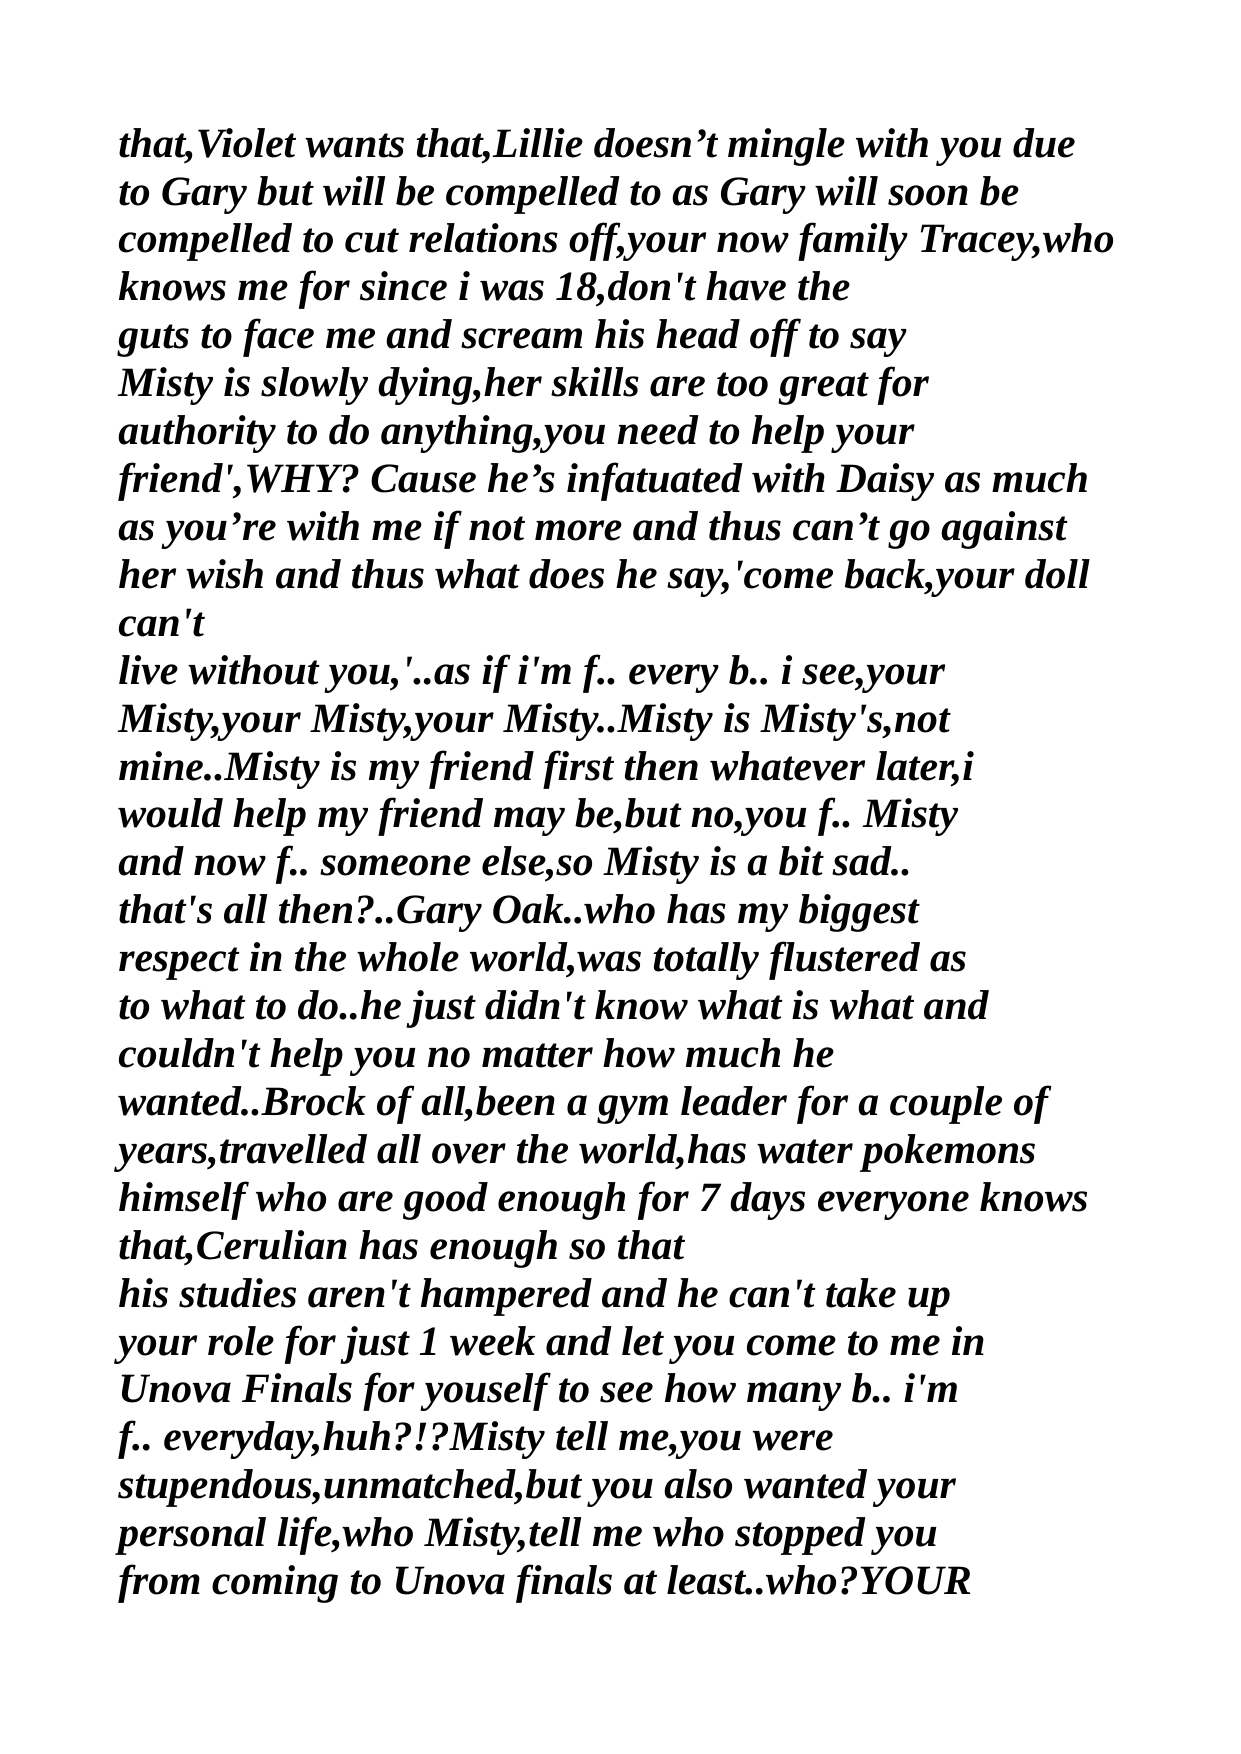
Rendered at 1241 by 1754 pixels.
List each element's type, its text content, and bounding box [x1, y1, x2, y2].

text would help my friend may be,but no,you f.. Misty [118, 789, 1122, 837]
text his studies aren't hampered and he can't take up [118, 1268, 1122, 1316]
text authority to do anything,you need to help your [118, 406, 1122, 453]
text couldn't help you no matter how much he [118, 1028, 1122, 1076]
text years,travelled all over the world,has water pokemons himself who are good enough for 7 days everyone knows that,Cerulian has enough so that [118, 1124, 1122, 1268]
text friend',WHY? Cause he’s infatuated with Daisy as much as you’re with me if not more and thus can’t go against her wish and thus what does he say,'come back,your doll can't [118, 453, 1122, 645]
text mine..Misty is my friend first then whatever later,i [118, 741, 1122, 789]
text Misty is slowly dying,her skills are too great for [118, 358, 1122, 406]
text from coming to Unova finals at least..who?YOUR [118, 1556, 1122, 1603]
text to what to do..he just didn't know what is what and [118, 981, 1122, 1028]
text personal life,who Misty,tell me who stopped you [118, 1508, 1122, 1556]
text and now f.. someone else,so Misty is a bit sad.. [118, 837, 1122, 885]
text guts to face me and scream his head off to say [118, 310, 1122, 358]
text Misty,your Misty,your Misty..Misty is Misty's,not [118, 693, 1122, 741]
text that,Violet wants that,Lillie doesn’t mingle with you due to Gary but will be compelled to as Gary will soon be compelled to cut relations off,your now family Tracey,who knows me for since i was 18,don't have the [118, 118, 1122, 310]
text f.. everyday,huh?!?Misty tell me,you were [118, 1412, 1122, 1460]
text wanted..Brock of all,been a gym leader for a couple of [118, 1076, 1122, 1124]
text Unova Finals for youself to see how many b.. i'm [118, 1364, 1122, 1412]
text that's all then?..Gary Oak..who has my biggest [118, 885, 1122, 933]
text your role for just 1 week and let you come to me in [118, 1316, 1122, 1364]
text respect in the whole world,was totally flustered as [118, 933, 1122, 981]
text live without you,'..as if i'm f.. every b.. i see,your [118, 645, 1122, 693]
text stupendous,unmatched,but you also wanted your [118, 1460, 1122, 1508]
